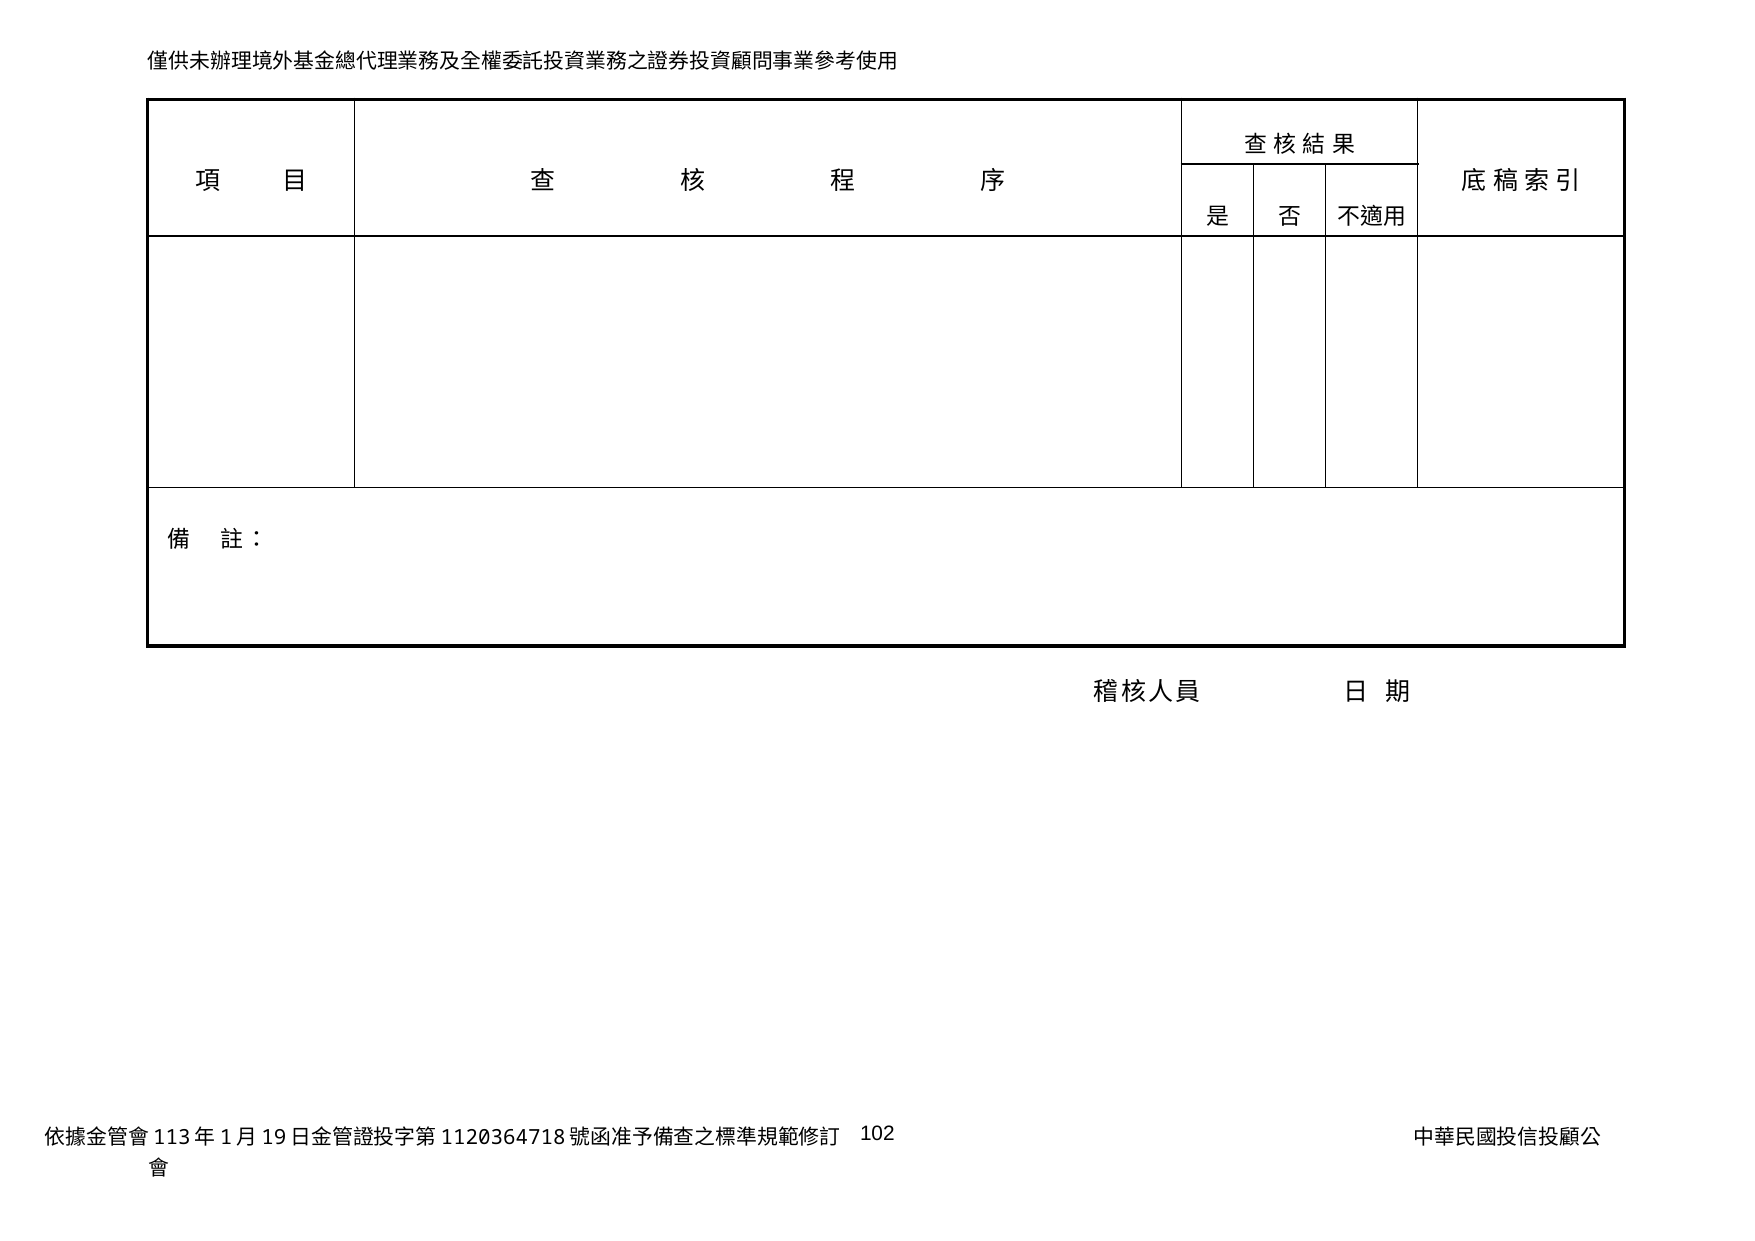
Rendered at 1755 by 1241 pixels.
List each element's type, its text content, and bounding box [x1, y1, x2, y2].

table_cell [1418, 237, 1623, 487]
table_cell [1254, 237, 1325, 487]
table_header 底稿索引 [1418, 101, 1623, 235]
table_cell 是 [1182, 165, 1253, 235]
table_header 查 核 程 序 [355, 101, 1181, 235]
text 稽核人員 日 期 [848, 648, 1606, 710]
table_cell [1182, 237, 1253, 487]
table_cell [355, 237, 1181, 487]
table_cell 否 [1254, 165, 1325, 235]
table_cell [1326, 237, 1417, 487]
table_header 項 目 [149, 101, 354, 235]
table_cell [149, 237, 354, 487]
table_cell 不適用 [1326, 165, 1417, 235]
table_header 查核結果 [1182, 101, 1417, 163]
table_cell 備 註： [149, 488, 1623, 644]
